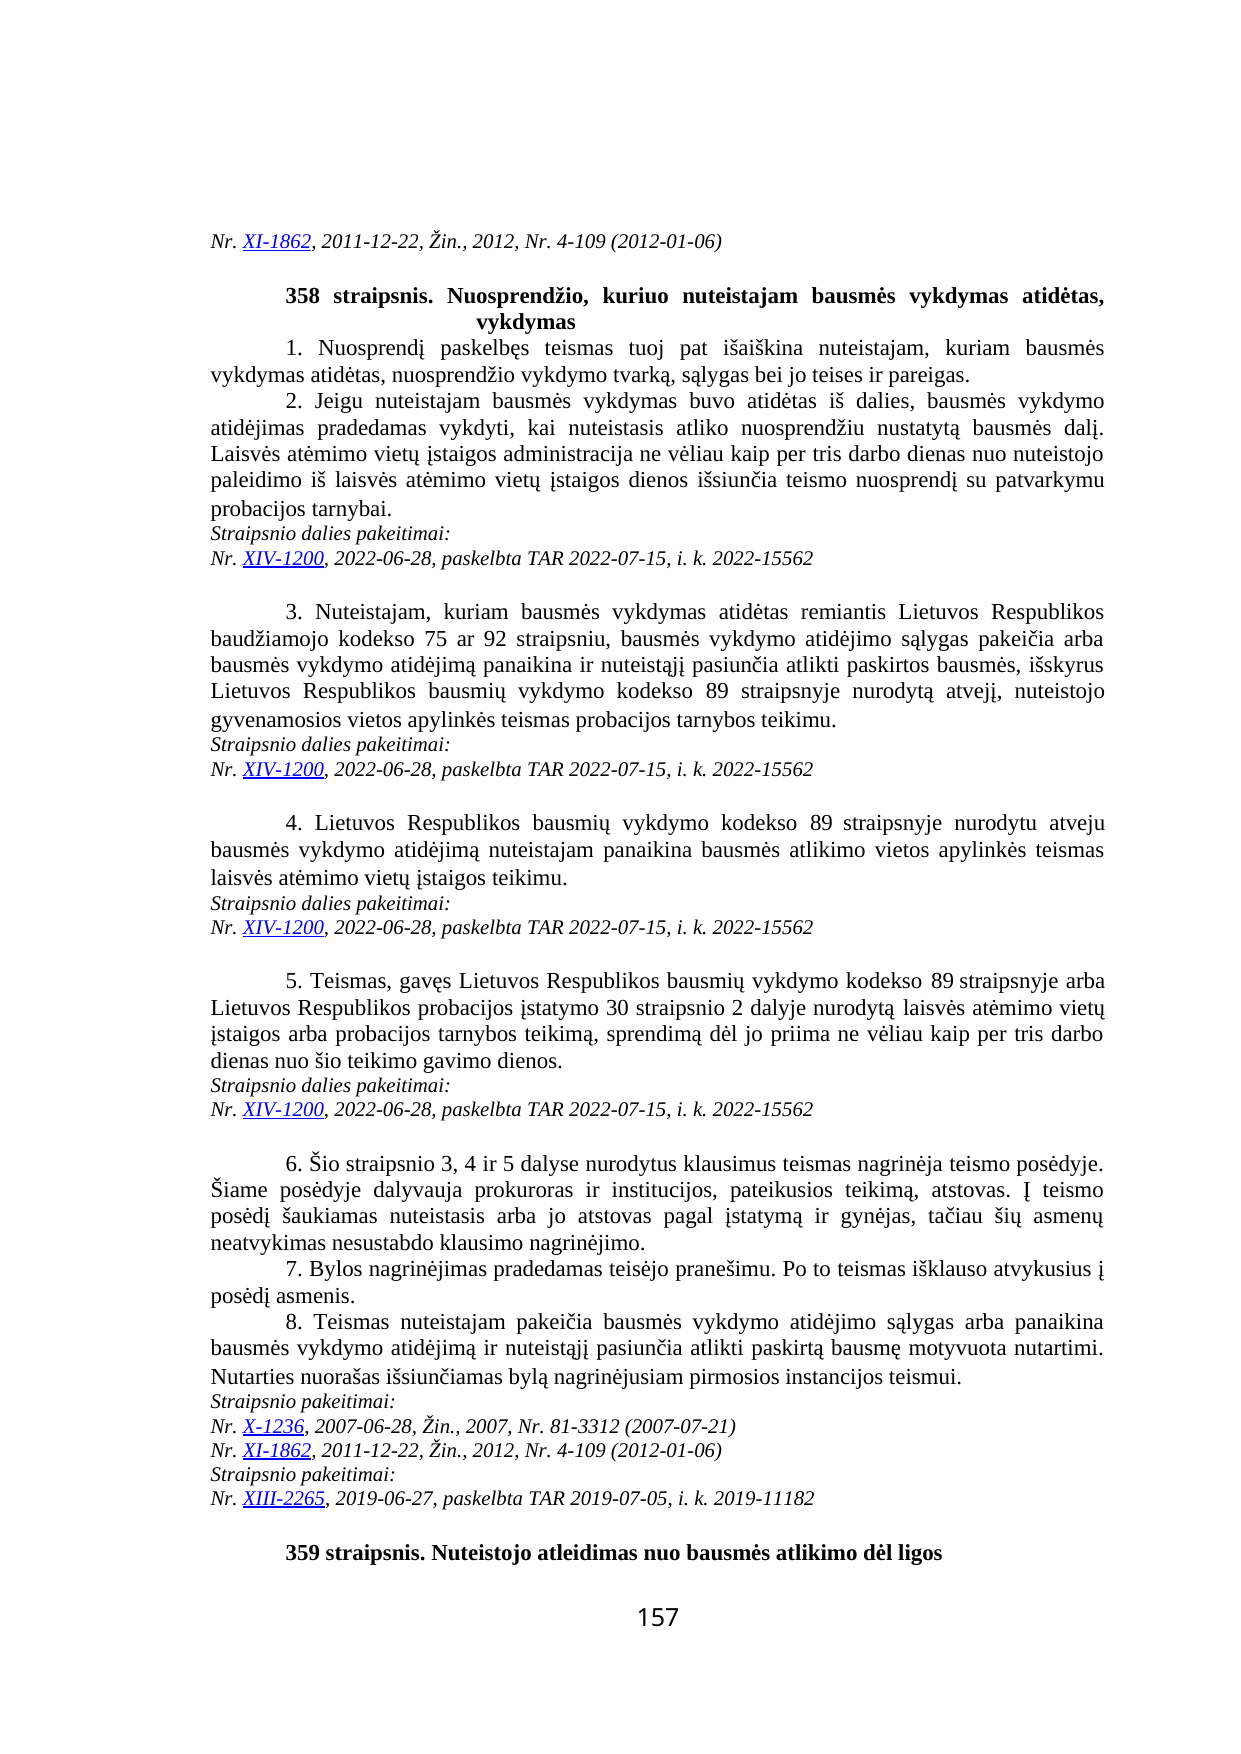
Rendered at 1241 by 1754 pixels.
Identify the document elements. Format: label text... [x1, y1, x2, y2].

text 4. Lietuvos Respublikos bausmių vykdymo kodekso 89 straipsnyje nurodytu atveju bausmės vykdymo atidėjimą nuteistajam panaikina bausmės atlikimo vietos apylinkės teismas laisvės atėmimo vietų įstaigos teikimu. [210, 809, 1105, 891]
text 1. Nuosprendį paskelbęs teismas tuoj pat išaiškina nuteistajam, kuriam bausmės vykdymas atidėtas, nuosprendžio vykdymo tvarką, sąlygas bei jo teises ir pareigas. [210, 334, 1105, 387]
text Nr. XI-1862, 2011-12-22, Žin., 2012, Nr. 4-109 (2012-01-06) [210, 1438, 1105, 1462]
text 5. Teismas, gavęs Lietuvos Respublikos bausmių vykdymo kodekso 89 straipsnyje arba Lietuvos Respublikos probacijos įstatymo 30 straipsnio 2 dalyje nurodytą laisvės atėmimo vietų įstaigos arba probacijos tarnybos teikimą, sprendimą dėl jo priima ne vėliau kaip per tris darbo dienas nuo šio teikimo gavimo dienos. [210, 968, 1105, 1073]
text Straipsnio dalies pakeitimai: [210, 521, 1105, 545]
text Nr. XIV-1200, 2022-06-28, paskelbta TAR 2022-07-15, i. k. 2022-15562 [210, 915, 1105, 939]
text 6. Šio straipsnio 3, 4 ir 5 dalyse nurodytus klausimus teismas nagrinėja teismo posėdyje. Šiame posėdyje dalyvauja prokuroras ir institucijos, pateikusios teikimą, atstovas. Į teismo posėdį šaukiamas nuteistasis arba jo atstovas pagal įstatymą ir gynėjas, tačiau šių asmenų neatvykimas nesustabdo klausimo nagrinėjimo. [210, 1150, 1105, 1255]
text Straipsnio pakeitimai: [210, 1389, 1105, 1413]
text Nr. XI-1862, 2011-12-22, Žin., 2012, Nr. 4-109 (2012-01-06) [210, 229, 1105, 253]
text Nr. X-1236, 2007-06-28, Žin., 2007, Nr. 81-3312 (2007-07-21) [210, 1413, 1105, 1438]
text 3. Nuteistajam, kuriam bausmės vykdymas atidėtas remiantis Lietuvos Respublikos baudžiamojo kodekso 75 ar 92 straipsniu, bausmės vykdymo atidėjimo sąlygas pakeičia arba bausmės vykdymo atidėjimą panaikina ir nuteistąjį pasiunčia atlikti paskirtos bausmės, išskyrus Lietuvos Respublikos bausmių vykdymo kodekso 89 straipsnyje nurodytą atvejį, nuteistojo gyvenamosios vietos apylinkės teismas probacijos tarnybos teikimu. [210, 598, 1105, 732]
text 359 straipsnis. Nuteistojo atleidimas nuo bausmės atlikimo dėl ligos [210, 1538, 1105, 1565]
text Nr. XIV-1200, 2022-06-28, paskelbta TAR 2022-07-15, i. k. 2022-15562 [210, 1097, 1105, 1121]
text Nr. XIV-1200, 2022-06-28, paskelbta TAR 2022-07-15, i. k. 2022-15562 [210, 756, 1105, 781]
text Straipsnio dalies pakeitimai: [210, 891, 1105, 915]
text Nr. XIII-2265, 2019-06-27, paskelbta TAR 2019-07-05, i. k. 2019-11182 [210, 1486, 1105, 1510]
text Nr. XIV-1200, 2022-06-28, paskelbta TAR 2022-07-15, i. k. 2022-15562 [210, 545, 1105, 569]
text 7. Bylos nagrinėjimas pradedamas teisėjo pranešimu. Po to teismas išklauso atvykusius į posėdį asmenis. [210, 1255, 1105, 1308]
text 358 straipsnis. Nuosprendžio, kuriuo nuteistajam bausmės vykdymas atidėtas, vykdymas [285, 282, 1105, 334]
text Straipsnio pakeitimai: [210, 1462, 1105, 1486]
text 2. Jeigu nuteistajam bausmės vykdymas buvo atidėtas iš dalies, bausmės vykdymo atidėjimas pradedamas vykdyti, kai nuteistasis atliko nuosprendžiu nustatytą bausmės dalį. Laisvės atėmimo vietų įstaigos administracija ne vėliau kaip per tris darbo dienas nuo nuteistojo paleidimo iš laisvės atėmimo vietų įstaigos dienos išsiunčia teismo nuosprendį su patvarkymu probacijos tarnybai. [210, 387, 1105, 521]
text Straipsnio dalies pakeitimai: [210, 732, 1105, 756]
text Straipsnio dalies pakeitimai: [210, 1073, 1105, 1097]
text 8. Teismas nuteistajam pakeičia bausmės vykdymo atidėjimo sąlygas arba panaikina bausmės vykdymo atidėjimą ir nuteistąjį pasiunčia atlikti paskirtą bausmę motyvuota nutartimi. Nutarties nuorašas išsiunčiamas bylą nagrinėjusiam pirmosios instancijos teismui. [210, 1308, 1105, 1389]
